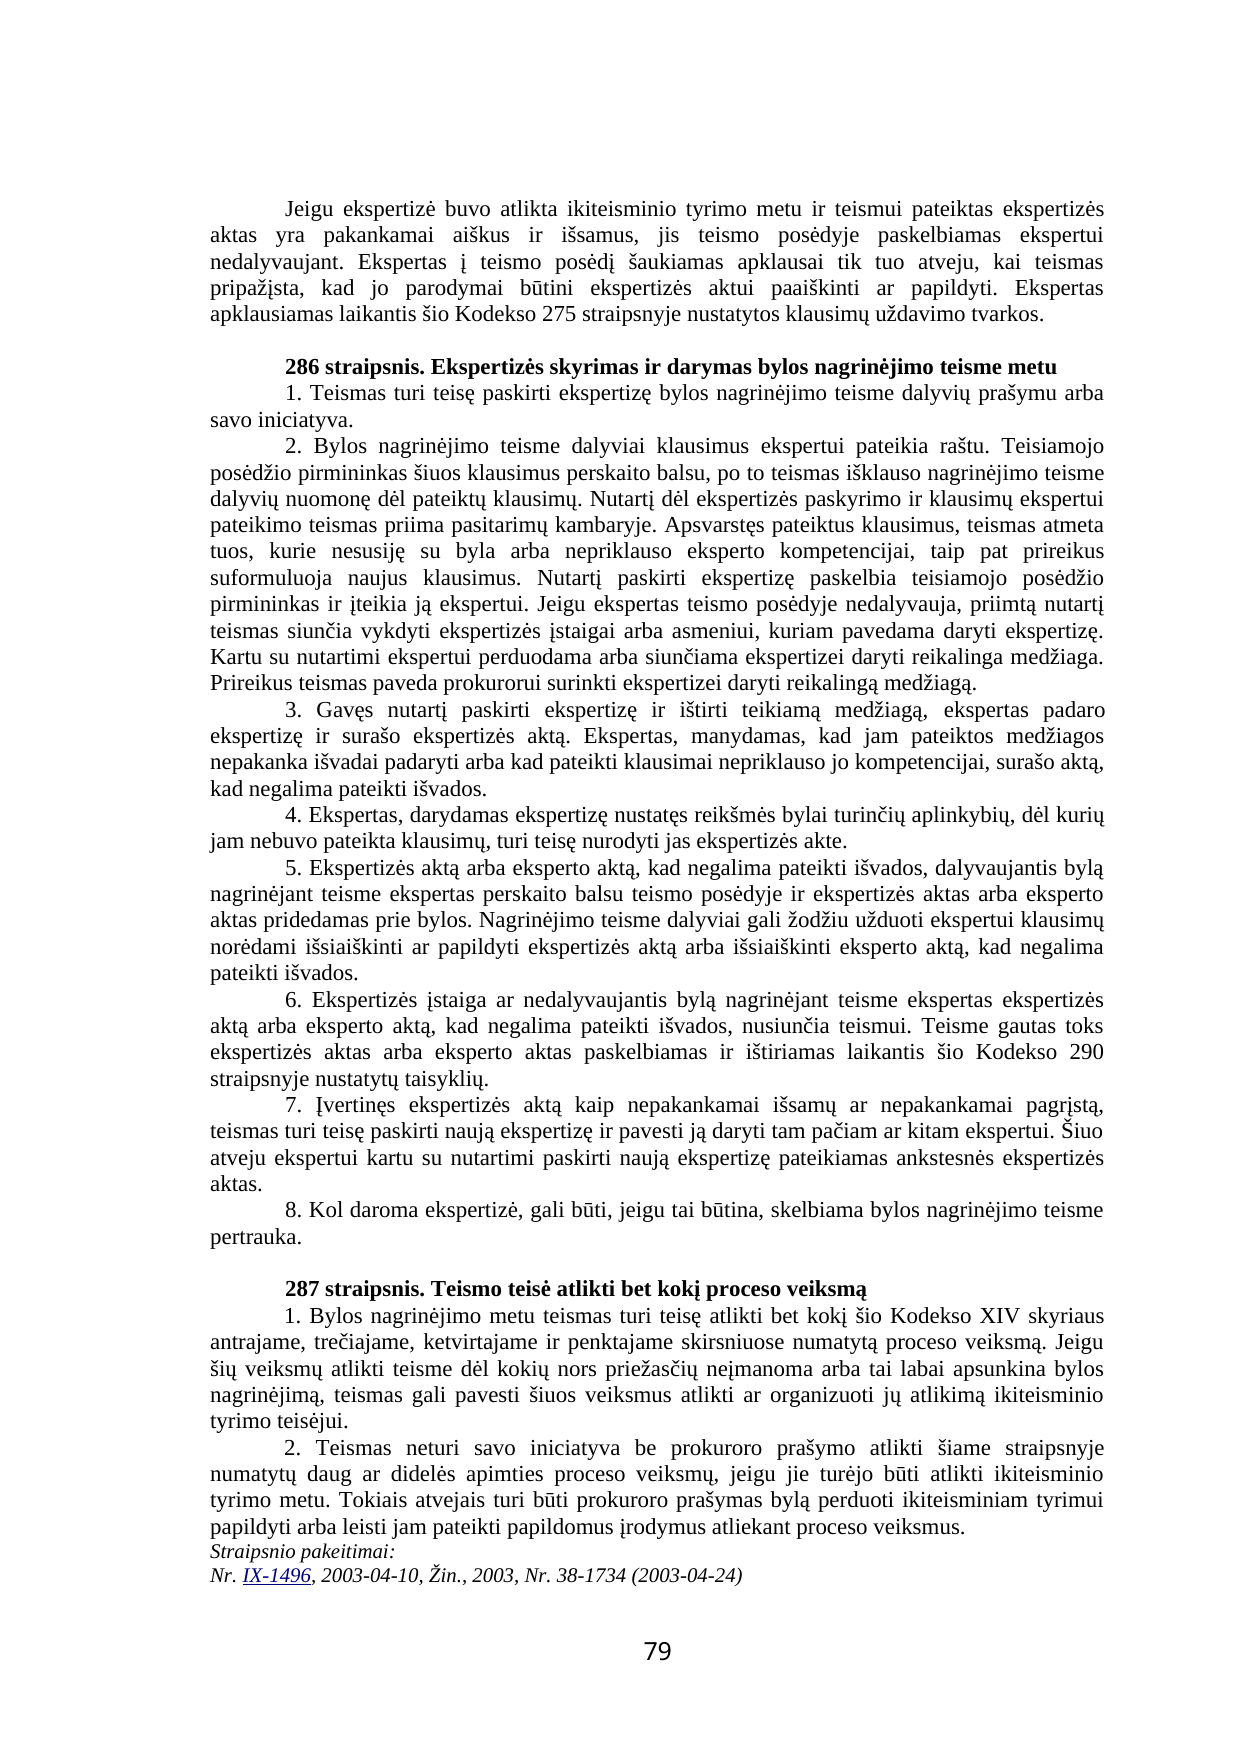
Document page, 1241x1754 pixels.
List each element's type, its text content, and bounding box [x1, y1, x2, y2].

text 2. Teismas neturi savo iniciatyva be prokuroro prašymo atlikti šiame straipsnyje numatytų daug ar didelės apimties proceso veiksmų, jeigu jie turėjo būti atlikti ikiteisminio tyrimo metu. Tokiais atvejais turi būti prokuroro prašymas bylą perduoti ikiteisminiam tyrimui papildyti arba leisti jam pateikti papildomus įrodymus atliekant proceso veiksmus. [210, 1434, 1106, 1539]
text Nr. IX-1496, 2003-04-10, Žin., 2003, Nr. 38-1734 (2003-04-24) [210, 1563, 1106, 1587]
text Straipsnio pakeitimai: [210, 1539, 1106, 1563]
text 6. Ekspertizės įstaiga ar nedalyvaujantis bylą nagrinėjant teisme ekspertas ekspertizės aktą arba eksperto aktą, kad negalima pateikti išvados, nusiunčia teismui. Teisme gautas toks ekspertizės aktas arba eksperto aktas paskelbiamas ir ištiriamas laikantis šio Kodekso 290 straipsnyje nustatytų taisyklių. [210, 986, 1106, 1091]
text 7. Įvertinęs ekspertizės aktą kaip nepakankamai išsamų ar nepakankamai pagrįstą, teismas turi teisę paskirti naują ekspertizę ir pavesti ją daryti tam pačiam ar kitam ekspertui. Šiuo atveju ekspertui kartu su nutartimi paskirti naują ekspertizę pateikiamas ankstesnės ekspertizės aktas. [210, 1091, 1106, 1196]
text Jeigu ekspertizė buvo atlikta ikiteisminio tyrimo metu ir teismui pateiktas ekspertizės aktas yra pakankamai aiškus ir išsamus, jis teismo posėdyje paskelbiamas ekspertui nedalyvaujant. Ekspertas į teismo posėdį šaukiamas apklausai tik tuo atveju, kai teismas pripažįsta, kad jo parodymai būtini ekspertizės aktui paaiškinti ar papildyti. Ekspertas apklausiamas laikantis šio Kodekso 275 straipsnyje nustatytos klausimų uždavimo tvarkos. [210, 195, 1106, 327]
text 2. Bylos nagrinėjimo teisme dalyviai klausimus ekspertui pateikia raštu. Teisiamojo posėdžio pirmininkas šiuos klausimus perskaito balsu, po to teismas išklauso nagrinėjimo teisme dalyvių nuomonę dėl pateiktų klausimų. Nutartį dėl ekspertizės paskyrimo ir klausimų ekspertui pateikimo teismas priima pasitarimų kambaryje. Apsvarstęs pateiktus klausimus, teismas atmeta tuos, kurie nesusiję su byla arba nepriklauso eksperto kompetencijai, taip pat prireikus suformuluoja naujus klausimus. Nutartį paskirti ekspertizę paskelbia teisiamojo posėdžio pirmininkas ir įteikia ją ekspertui. Jeigu ekspertas teismo posėdyje nedalyvauja, priimtą nutartį teismas siunčia vykdyti ekspertizės įstaigai arba asmeniui, kuriam pavedama daryti ekspertizę. Kartu su nutartimi ekspertui perduodama arba siunčiama ekspertizei daryti reikalinga medžiaga. Prireikus teismas paveda prokurorui surinkti ekspertizei daryti reikalingą medžiagą. [210, 432, 1106, 696]
text 3. Gavęs nutartį paskirti ekspertizę ir ištirti teikiamą medžiagą, ekspertas padaro ekspertizę ir surašo ekspertizės aktą. Ekspertas, manydamas, kad jam pateiktos medžiagos nepakanka išvadai padaryti arba kad pateikti klausimai nepriklauso jo kompetencijai, surašo aktą, kad negalima pateikti išvados. [210, 696, 1106, 801]
text 1. Bylos nagrinėjimo metu teismas turi teisę atlikti bet kokį šio Kodekso XIV skyriaus antrajame, trečiajame, ketvirtajame ir penktajame skirsniuose numatytą proceso veiksmą. Jeigu šių veiksmų atlikti teisme dėl kokių nors priežasčių neįmanoma arba tai labai apsunkina bylos nagrinėjimą, teismas gali pavesti šiuos veiksmus atlikti ar organizuoti jų atlikimą ikiteisminio tyrimo teisėjui. [210, 1302, 1106, 1434]
text 5. Ekspertizės aktą arba eksperto aktą, kad negalima pateikti išvados, dalyvaujantis bylą nagrinėjant teisme ekspertas perskaito balsu teismo posėdyje ir ekspertizės aktas arba eksperto aktas pridedamas prie bylos. Nagrinėjimo teisme dalyviai gali žodžiu užduoti ekspertui klausimų norėdami išsiaiškinti ar papildyti ekspertizės aktą arba išsiaiškinti eksperto aktą, kad negalima pateikti išvados. [210, 854, 1106, 986]
text 1. Teismas turi teisę paskirti ekspertizę bylos nagrinėjimo teisme dalyvių prašymu arba savo iniciatyva. [210, 379, 1106, 432]
text 286 straipsnis. Ekspertizės skyrimas ir darymas bylos nagrinėjimo teisme metu [285, 353, 1106, 379]
text 4. Ekspertas, darydamas ekspertizę nustatęs reikšmės bylai turinčių aplinkybių, dėl kurių jam nebuvo pateikta klausimų, turi teisę nurodyti jas ekspertizės akte. [210, 801, 1106, 854]
text 8. Kol daroma ekspertizė, gali būti, jeigu tai būtina, skelbiama bylos nagrinėjimo teisme pertrauka. [210, 1196, 1106, 1249]
text 287 straipsnis. Teismo teisė atlikti bet kokį proceso veiksmą [210, 1276, 1106, 1302]
